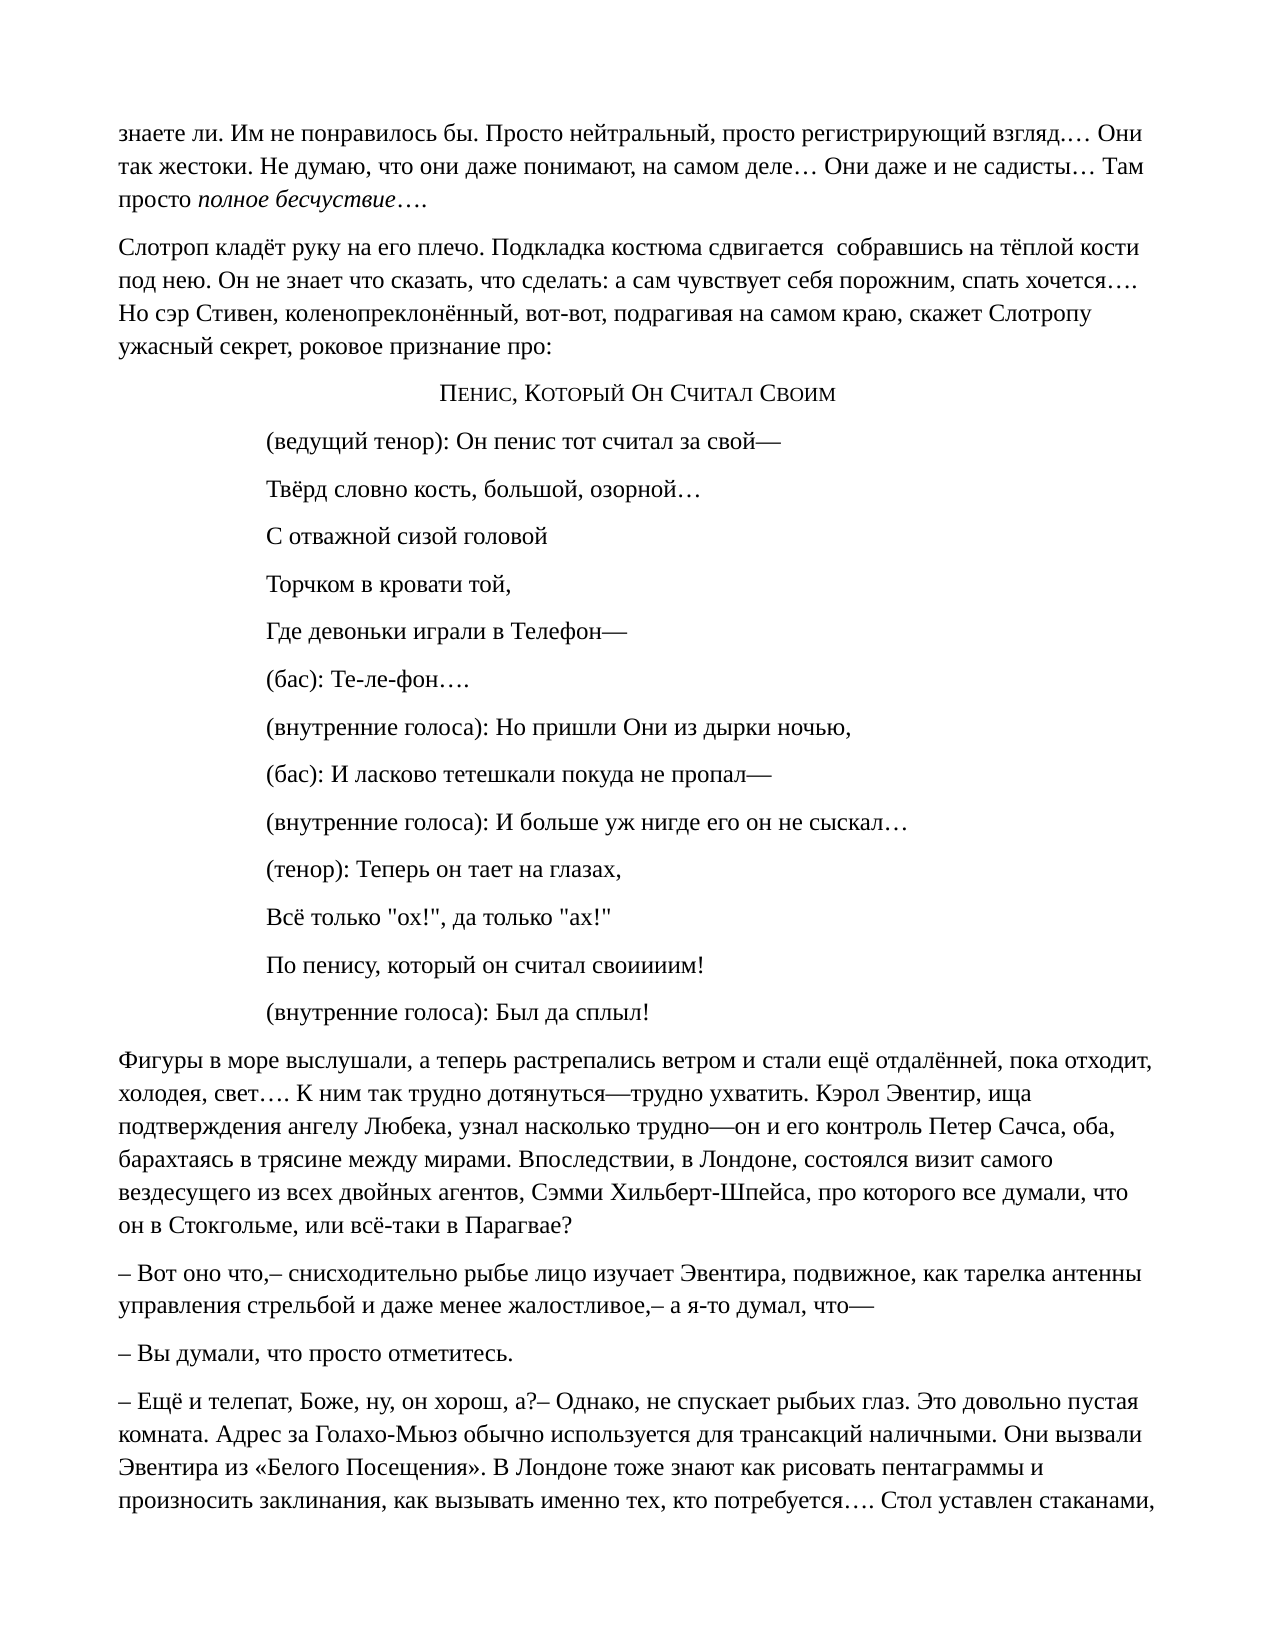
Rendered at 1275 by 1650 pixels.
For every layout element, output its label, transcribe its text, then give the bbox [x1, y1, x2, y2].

text знаете ли. Им не понравилось бы. Просто нейтральный, просто регистрирующий взгляд.… Они так жестоки. Не думаю, что они даже понимают, на самом деле… Они даже и не садисты… Там просто полное бесчуствие…. [118, 118, 1157, 213]
text (внутренние голоса): И больше уж нигде его он не сыскал… [266, 807, 1157, 836]
text (бас): И ласково тетешкали покуда не пропал— [266, 759, 1157, 788]
text Пенис, Который Он Считал Своим [118, 378, 1157, 407]
text – Вы думали, что просто отметитесь. [118, 1338, 1157, 1367]
text Всё только "ох!", да только "ах!" [266, 902, 1157, 931]
text Фигуры в море выслушали, а теперь растрепались ветром и стали ещё отдалённей, пока отходит, холодея, свет…. К ним так трудно дотянуться—трудно ухватить. Кэрол Эвентир, ища подтверждения ангелу Любека, узнал насколько трудно—он и его контроль Петер Сачса, оба, барахтаясь в трясине между мирами. Впоследствии, в Лондоне, состоялся визит самого вездесущего из всех двойных агентов, Сэмми Хильберт-Шпейса, про которого все думали, что он в Стокгольме, или всё-таки в Парагвае? [118, 1045, 1157, 1239]
text – Ещё и телепат, Боже, ну, он хорош, а?– Однако, не спускает рыбьих глаз. Это довольно пустая комната. Адрес за Голахо-Мьюз обычно используется для трансакций наличными. Они вызвали Эвентира из «Белого Посещения». В Лондоне тоже знают как рисовать пентаграммы и произносить заклинания, как вызывать именно тех, кто потребуется…. Стол уставлен стаканами, [118, 1386, 1157, 1514]
text Твёрд словно кость, большой, озорной… [266, 474, 1157, 502]
text (бас): Те-ле-фон…. [266, 664, 1157, 693]
text Слотроп кладёт руку на его плечо. Подкладка костюма сдвигается собравшись на тёплой кости под нею. Он не знает что сказать, что сделать: а сам чувствует себя порожним, спать хочется…. Но сэр Стивен, коленопреклонённый, вот-вот, подрагивая на самом краю, скажет Слотропу ужасный секрет, роковое признание про: [118, 232, 1157, 359]
text (внутренние голоса): Был да сплыл! [266, 997, 1157, 1026]
text (тенор): Теперь он тает на глазах, [266, 854, 1157, 883]
text – Вот оно что,– снисходительно рыбье лицо изучает Эвентира, подвижное, как тарелка антенны управления стрельбой и даже менее жалостливое,– а я-то думал, что— [118, 1258, 1157, 1319]
text По пенису, который он считал своиииим! [266, 950, 1157, 978]
text С отважной сизой головой [266, 521, 1157, 550]
text (внутренние голоса): Но пришли Они из дырки ночью, [266, 712, 1157, 740]
text Торчком в кровати той, [266, 569, 1157, 598]
text Где девоньки играли в Телефон— [266, 616, 1157, 645]
text (ведущий тенор): Он пенис тот считал за свой— [266, 426, 1157, 455]
